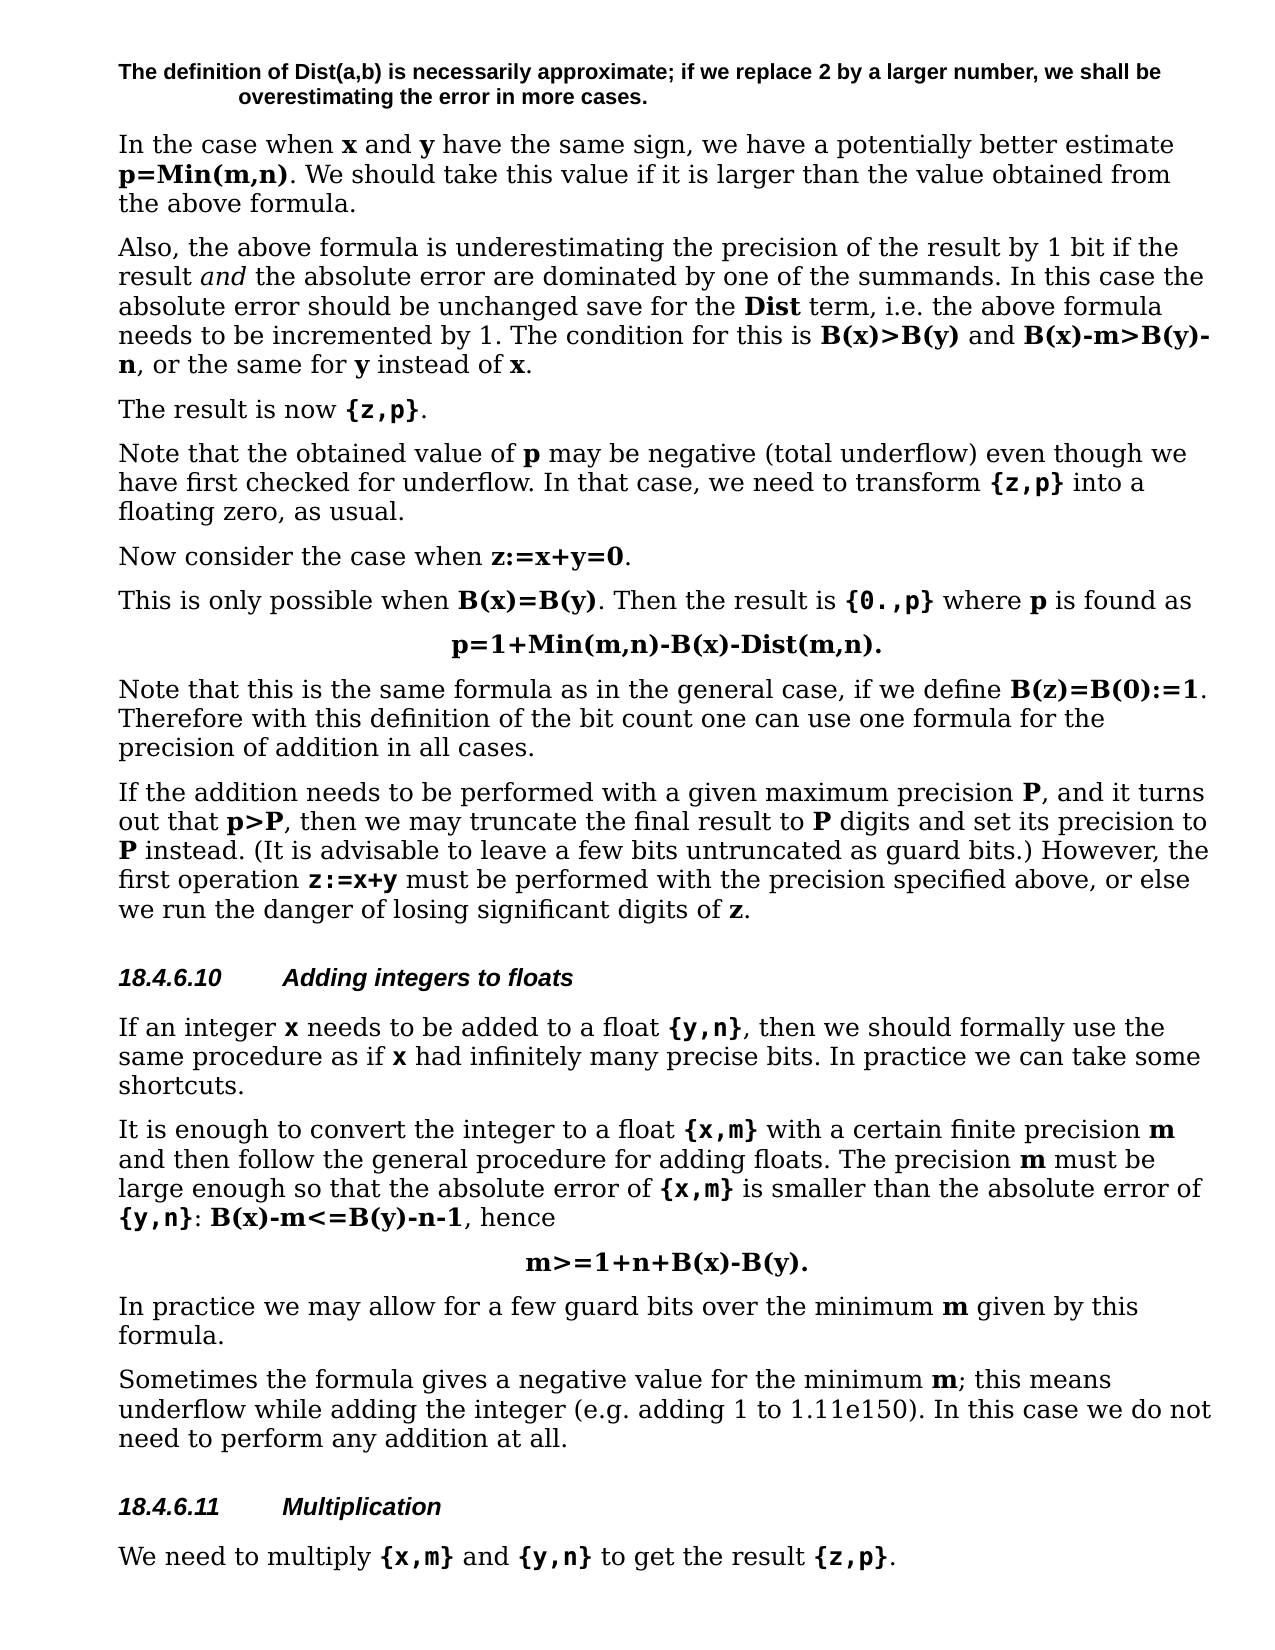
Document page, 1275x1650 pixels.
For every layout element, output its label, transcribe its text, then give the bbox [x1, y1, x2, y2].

text We need to multiply {x,m} and {y,n} to get the result {z,p}. [118, 1542, 1216, 1571]
text Note that this is the same formula as in the general case, if we define B(z)=B(0):=1. Therefore with this definition of the bit count one can use one formula for the precision of addition in all cases. [118, 675, 1216, 762]
text It is enough to convert the integer to a float {x,m} with a certain finite precision m and then follow the general procedure for adding floats. The precision m must be large enough so that the absolute error of {x,m} is smaller than the absolute error of {y,n}: B(x)-m<=B(y)-n-1, hence [118, 1115, 1216, 1232]
text Now consider the case when z:=x+y=0. [118, 542, 1216, 571]
subtitle Multiplication [118, 1492, 1216, 1521]
subtitle Adding integers to floats [118, 963, 1216, 992]
text Also, the above formula is underestimating the precision of the result by 1 bit if the result and the absolute error are dominated by one of the summands. In this case the absolute error should be unchanged save for the Dist term, i.e. the above formula needs to be incremented by 1. The condition for this is B(x)>B(y) and B(x)-m>B(y)-n, or the same for y instead of x. [118, 233, 1216, 380]
subtitle The definition of Dist(a,b) is necessarily approximate; if we replace 2 by a larger number, we shall be overestimating the error in more cases. [118, 59, 1216, 109]
text In practice we may allow for a few guard bits over the minimum m given by this formula. [118, 1292, 1216, 1350]
text Sometimes the formula gives a negative value for the minimum m; this means underflow while adding the integer (e.g. adding 1 to 1.11e150). In this case we do not need to perform any addition at all. [118, 1365, 1216, 1453]
text The result is now {z,p}. [118, 395, 1216, 424]
text If an integer x needs to be added to a float {y,n}, then we should formally use the same procedure as if x had infinitely many precise bits. In practice we can take some shortcuts. [118, 1013, 1216, 1100]
text p=1+Min(m,n)-B(x)-Dist(m,n). [118, 630, 1216, 660]
text In the case when x and y have the same sign, we have a potentially better estimate p=Min(m,n). We should take this value if it is larger than the value obtained from the above formula. [118, 130, 1216, 218]
text m>=1+n+B(x)-B(y). [118, 1247, 1216, 1277]
text Note that the obtained value of p may be negative (total underflow) even though we have first checked for underflow. In that case, we need to transform {z,p} into a floating zero, as usual. [118, 439, 1216, 527]
text This is only possible when B(x)=B(y). Then the result is {0.,p} where p is found as [118, 586, 1216, 615]
text If the addition needs to be performed with a given maximum precision P, and it turns out that p>P, then we may truncate the final result to P digits and set its precision to P instead. (It is advisable to leave a few bits untruncated as guard bits.) However, the first operation z:=x+y must be performed with the precision specified above, or else we run the danger of losing significant digits of z. [118, 777, 1216, 924]
